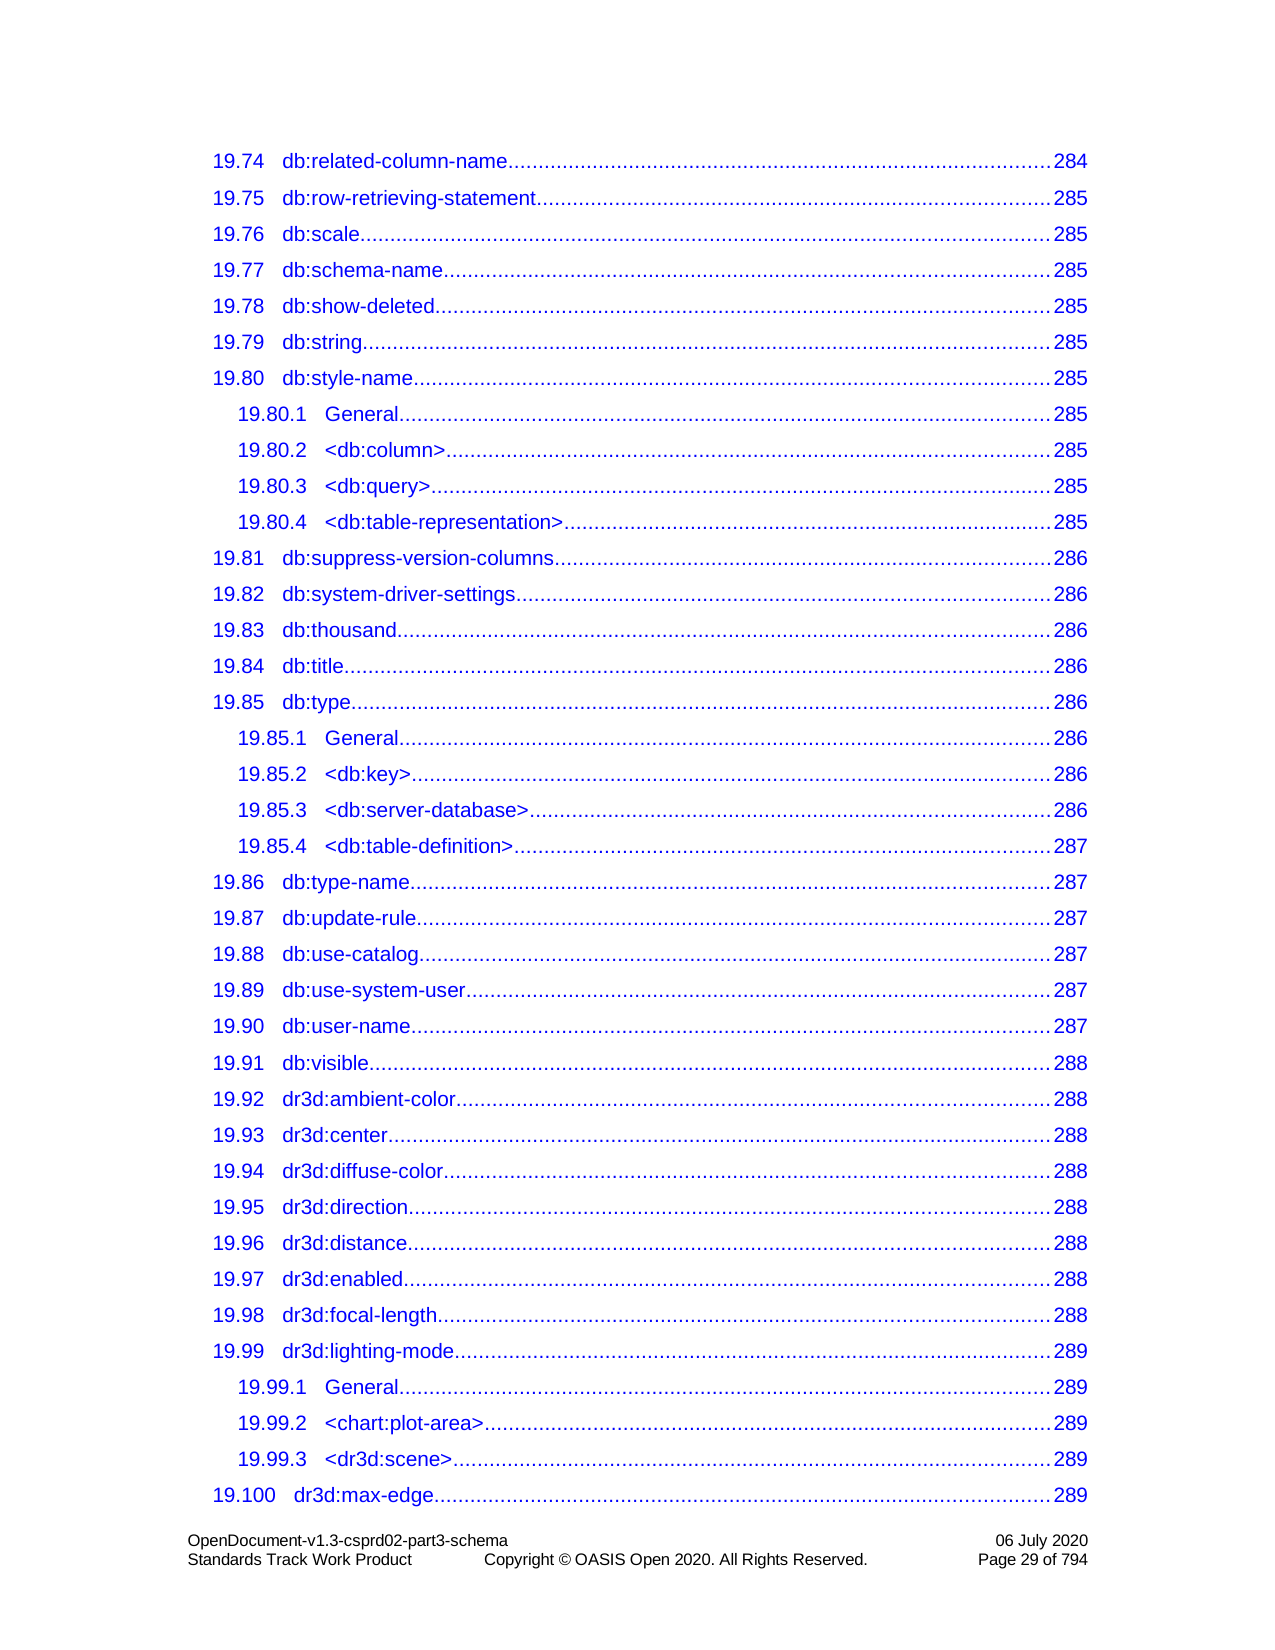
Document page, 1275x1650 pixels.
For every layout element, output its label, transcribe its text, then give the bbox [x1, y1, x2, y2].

text 19.99.1 General 289 [237, 1375, 1088, 1399]
text 19.98 dr3d:focal-length 288 [212, 1303, 1088, 1327]
text 19.75 db:row-retrieving-statement 285 [212, 186, 1088, 209]
text 19.89 db:use-system-user 287 [212, 979, 1088, 1002]
text 19.74 db:related-column-name 284 [212, 150, 1088, 173]
text 19.99.3 <dr3d:scene> 289 [237, 1447, 1088, 1471]
text 19.96 dr3d:distance 288 [212, 1231, 1088, 1255]
text 19.80.2 <db:column> 285 [237, 438, 1088, 462]
text 19.76 db:scale 285 [212, 222, 1088, 246]
text 19.82 db:system-driver-settings 286 [212, 582, 1088, 606]
text 19.79 db:string 285 [212, 330, 1088, 354]
text 19.91 db:visible 288 [212, 1051, 1088, 1074]
text 19.88 db:use-catalog 287 [212, 943, 1088, 966]
text 19.87 db:update-rule 287 [212, 907, 1088, 930]
text 19.100 dr3d:max-edge 289 [212, 1483, 1088, 1507]
text 19.77 db:schema-name 285 [212, 258, 1088, 282]
text 19.97 dr3d:enabled 288 [212, 1267, 1088, 1291]
text 19.80 db:style-name 285 [212, 366, 1088, 390]
text 19.80.3 <db:query> 285 [237, 474, 1088, 498]
text 19.90 db:user-name 287 [212, 1015, 1088, 1038]
text 19.81 db:suppress-version-columns 286 [212, 546, 1088, 570]
text 19.92 dr3d:ambient-color 288 [212, 1087, 1088, 1111]
text 19.99.2 <chart:plot-area> 289 [237, 1411, 1088, 1435]
text 19.93 dr3d:center 288 [212, 1123, 1088, 1147]
text 19.85.3 <db:server-database> 286 [237, 799, 1088, 822]
text 19.83 db:thousand 286 [212, 618, 1088, 642]
text 19.78 db:show-deleted 285 [212, 294, 1088, 318]
text 19.84 db:title 286 [212, 654, 1088, 678]
text 19.94 dr3d:diffuse-color 288 [212, 1159, 1088, 1183]
text 19.80.1 General 285 [237, 402, 1088, 426]
text 19.85 db:type 286 [212, 691, 1088, 714]
text 19.85.4 <db:table-definition> 287 [237, 835, 1088, 858]
text 19.80.4 <db:table-representation> 285 [237, 510, 1088, 534]
text 19.85.2 <db:key> 286 [237, 763, 1088, 786]
text 19.99 dr3d:lighting-mode 289 [212, 1339, 1088, 1363]
text 19.95 dr3d:direction 288 [212, 1195, 1088, 1219]
text 19.85.1 General 286 [237, 727, 1088, 750]
text 19.86 db:type-name 287 [212, 871, 1088, 894]
